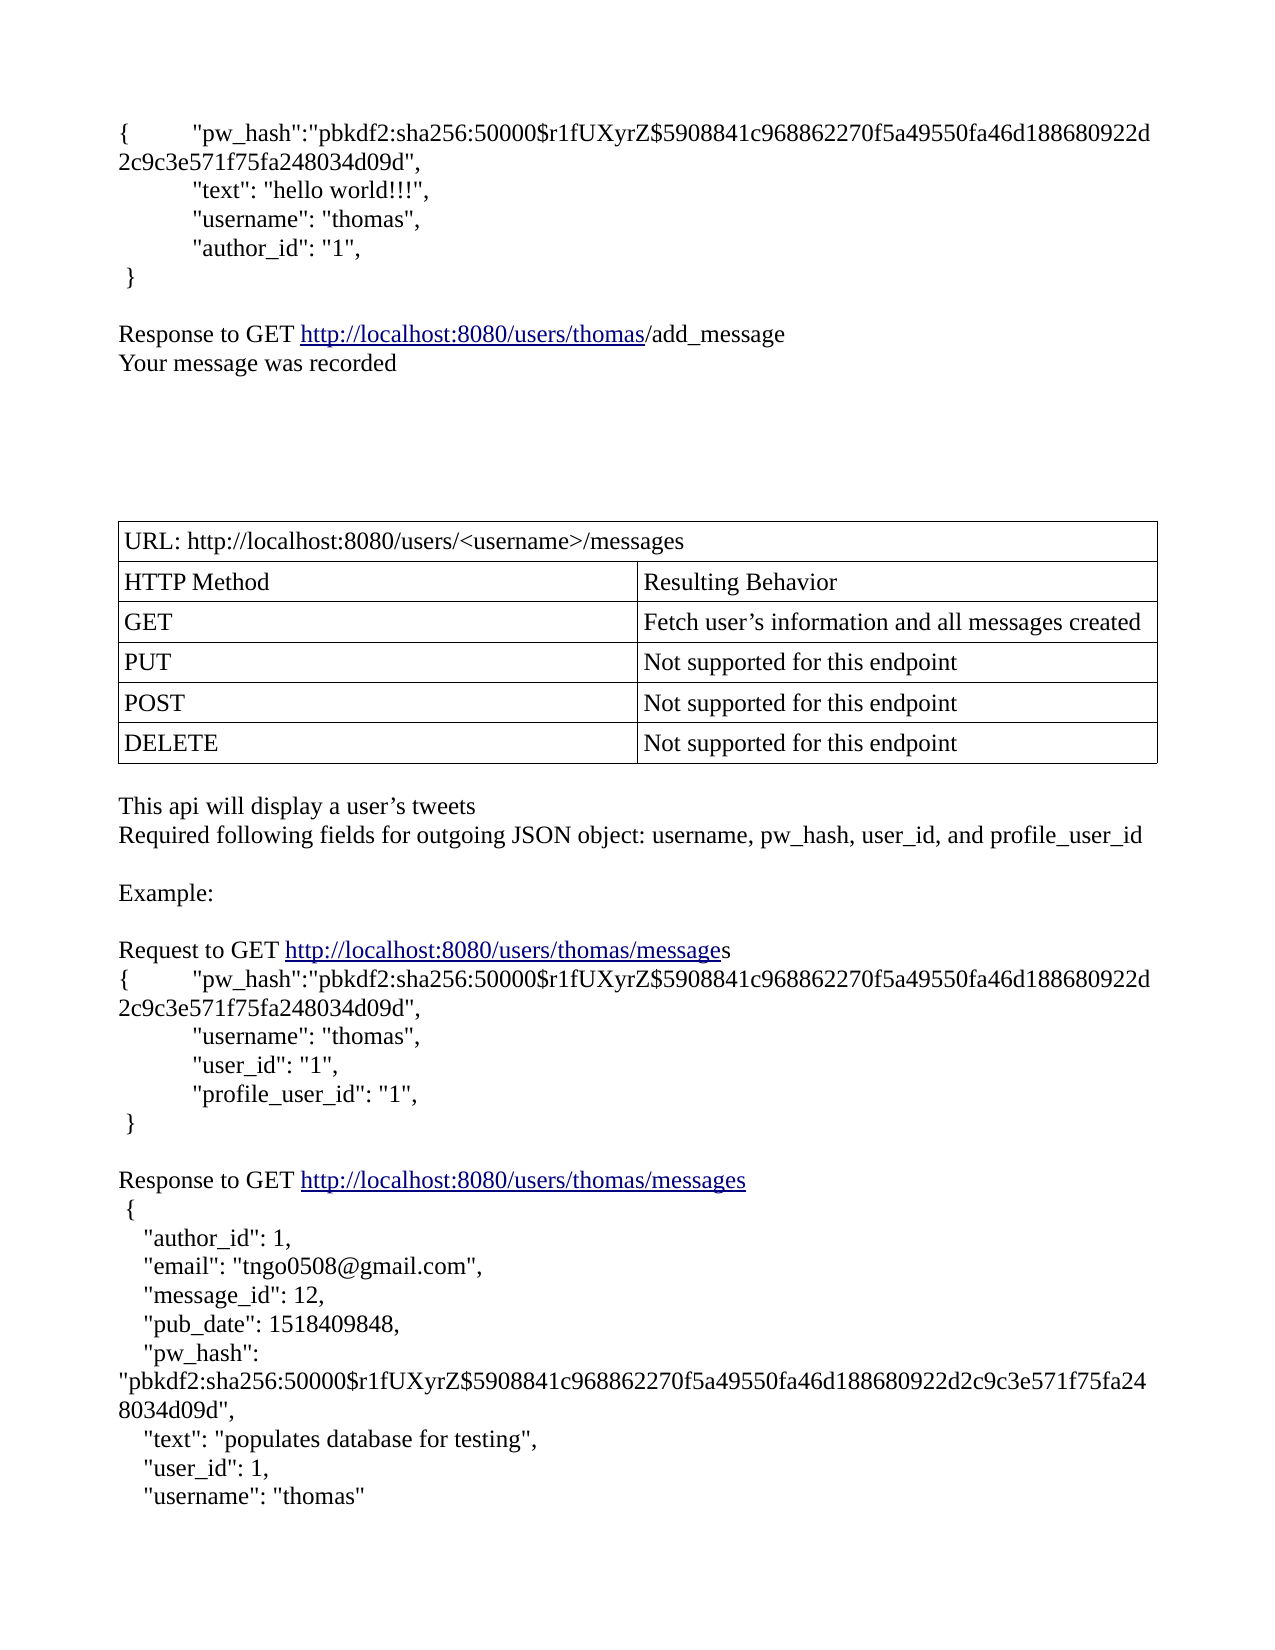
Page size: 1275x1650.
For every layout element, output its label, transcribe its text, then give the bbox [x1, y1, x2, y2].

text "pw_hash": "pbkdf2:sha256:50000$r1fUXyrZ$5908841c968862270f5a49550fa46d188680922d2c9c3e571f75fa248034d09d", [118, 1338, 1157, 1424]
text { "pw_hash":"pbkdf2:sha256:50000$r1fUXyrZ$5908841c968862270f5a49550fa46d188680922d2c9c3e571f75fa248034d09d", [118, 118, 1157, 176]
table_cell Fetch user’s information and all messages created [638, 602, 1157, 642]
text } [118, 1108, 1157, 1136]
text Example: [118, 878, 1157, 906]
text { "pw_hash":"pbkdf2:sha256:50000$r1fUXyrZ$5908841c968862270f5a49550fa46d188680922d2c9c3e571f75fa248034d09d", [118, 964, 1157, 1021]
text "username": "thomas", [118, 204, 1157, 233]
text } [118, 262, 1157, 291]
text This api will display a user’s tweets [118, 791, 1157, 820]
text "text": "hello world!!!", [118, 176, 1157, 204]
text "user_id": "1", [118, 1050, 1157, 1079]
table_cell Not supported for this endpoint [638, 643, 1157, 682]
table_cell POST [119, 683, 637, 722]
text "author_id": "1", [118, 233, 1157, 262]
text "user_id": 1, [118, 1453, 1157, 1481]
text Request to GET http://localhost:8080/users/thomas/messages [118, 935, 1157, 964]
table_cell DELETE [119, 723, 637, 762]
text "username": "thomas", [118, 1021, 1157, 1050]
table_header URL: http://localhost:8080/users/<username>/messages [119, 522, 1157, 561]
text "profile_user_id": "1", [118, 1079, 1157, 1108]
text "email": "tngo0508@gmail.com", [118, 1251, 1157, 1280]
text "pub_date": 1518409848, [118, 1309, 1157, 1338]
text Response to GET http://localhost:8080/users/thomas/messages [118, 1165, 1157, 1194]
text "text": "populates database for testing", [118, 1424, 1157, 1453]
table_cell Not supported for this endpoint [638, 683, 1157, 722]
table_cell PUT [119, 643, 637, 682]
text Your message was recorded [118, 348, 1157, 377]
text { [118, 1194, 1157, 1223]
text "message_id": 12, [118, 1280, 1157, 1309]
text Required following fields for outgoing JSON object: username, pw_hash, user_id, and profile_user_id [118, 820, 1157, 849]
table_cell HTTP Method [119, 562, 637, 601]
text Response to GET http://localhost:8080/users/thomas/add_message [118, 319, 1157, 348]
table_cell GET [119, 602, 637, 642]
table_cell Not supported for this endpoint [638, 723, 1157, 762]
text "author_id": 1, [118, 1223, 1157, 1251]
text "username": "thomas" [118, 1481, 1157, 1510]
table_cell Resulting Behavior [638, 562, 1157, 601]
